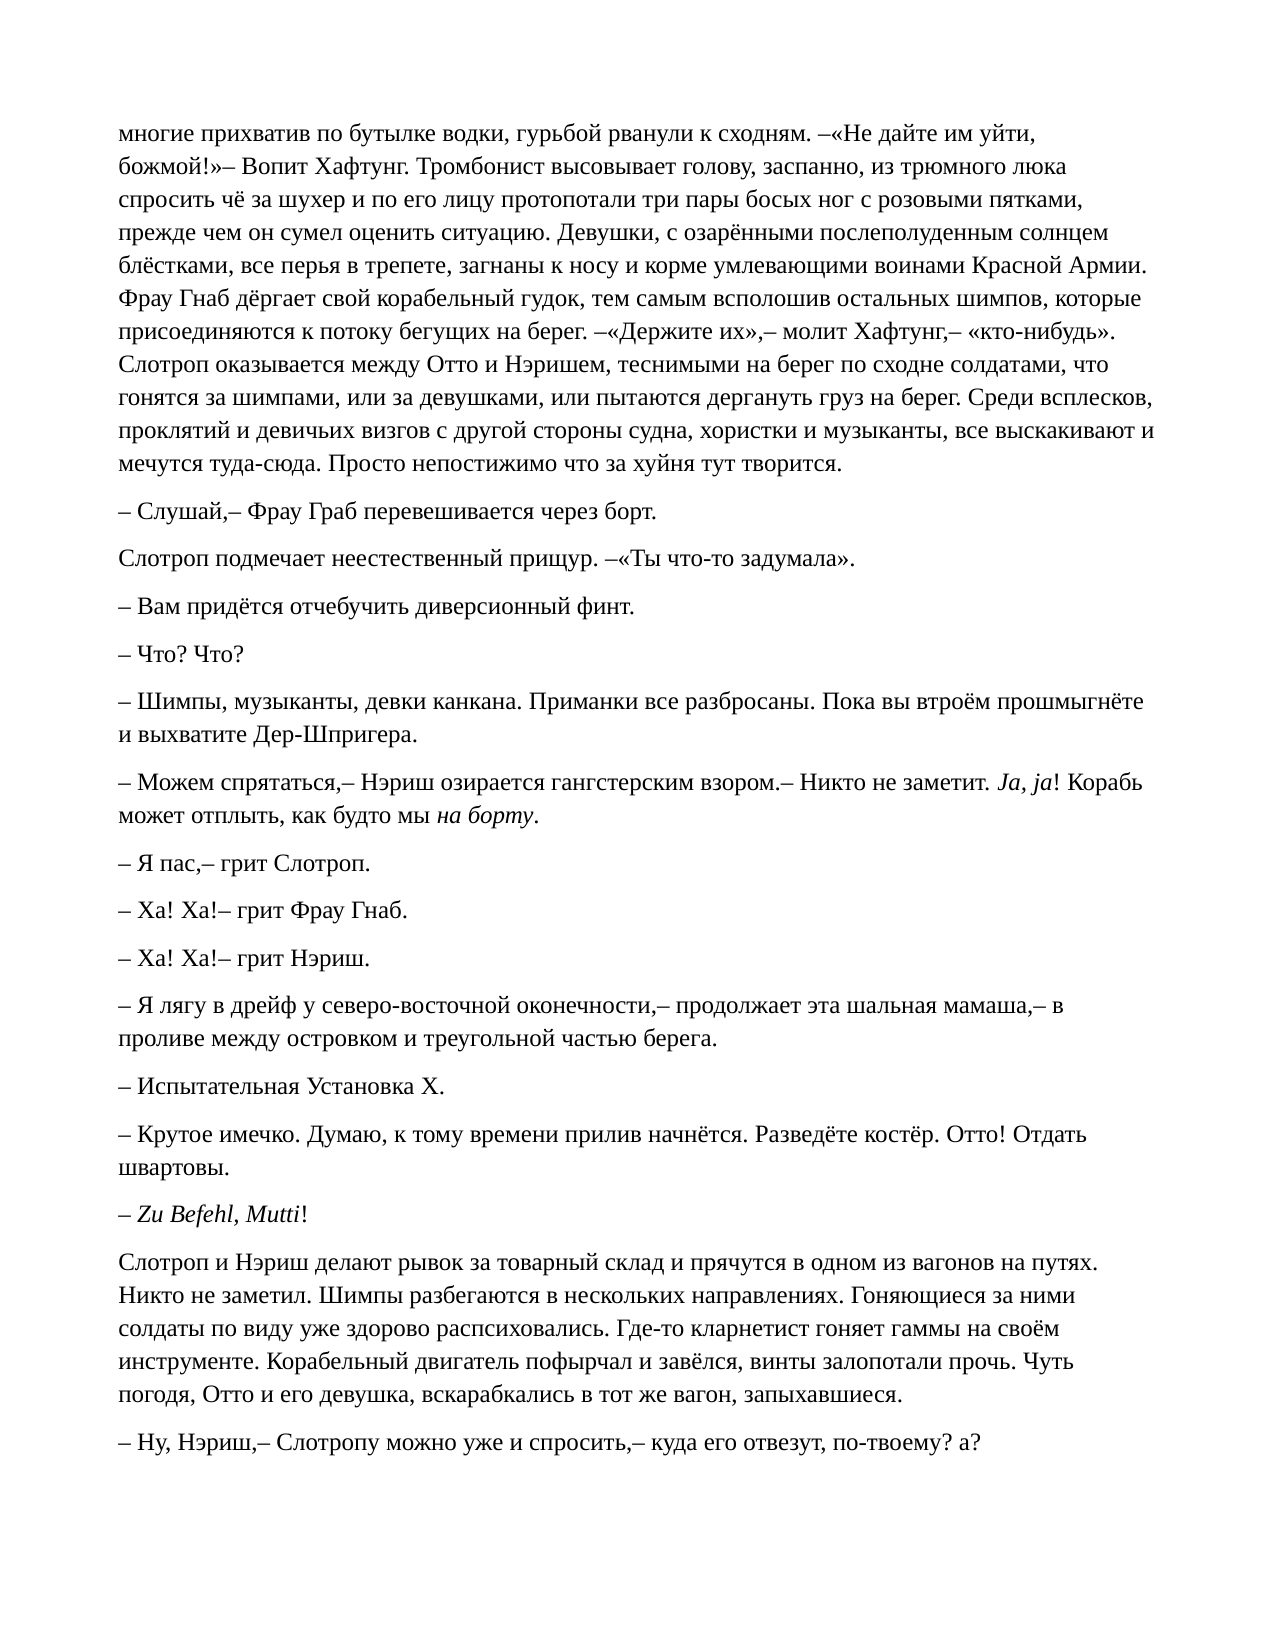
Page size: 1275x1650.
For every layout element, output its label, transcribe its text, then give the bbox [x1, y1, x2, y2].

text многие прихватив по бутылке водки, гурьбой рванули к сходням. –«Не дайте им уйти, божмой!»– Вопит Хафтунг. Тромбонист высовывает голову, заспанно, из трюмного люка спросить чё за шухер и по его лицу протопотали три пары босых ног с розовыми пятками, прежде чем он сумел оценить ситуацию. Девушки, с озарёнными послеполуденным солнцем блёстками, все перья в трепете, загнаны к носу и корме умлевающими воинами Красной Армии. Фрау Гнаб дёргает свой корабельный гудок, тем самым всполошив остальных шимпов, которые присоединяются к потоку бегущих на берег. –«Держите их»,– молит Хафтунг,– «кто-нибудь». Слотроп оказывается между Отто и Нэришем, теснимыми на берег по сходне солдатами, что гонятся за шимпами, или за девушками, или пытаются дергануть груз на берег. Среди всплесков, проклятий и девичьих визгов с другой стороны судна, хористки и музыканты, все выскакивают и мечутся туда-сюда. Просто непостижимо что за хуйня тут творится. [118, 118, 1157, 477]
text – Zu Befehl, Mutti! [118, 1199, 1157, 1228]
text – Крутое имечко. Думаю, к тому времени прилив начнётся. Разведёте костёр. Отто! Отдать швартовы. [118, 1119, 1157, 1180]
text – Что? Что? [118, 639, 1157, 667]
text Слотроп и Нэриш делают рывок за товарный склад и прячутся в одном из вагонов на путях. Никто не заметил. Шимпы разбегаются в нескольких направлениях. Гоняющиеся за ними солдаты по виду уже здорово распсиховались. Где-то кларнетист гоняет гаммы на своём инструменте. Корабельный двигатель пофырчал и завёлся, винты залопотали прочь. Чуть погодя, Отто и его девушка, вскарабкались в тот же вагон, запыхавшиеся. [118, 1247, 1157, 1408]
text – Можем спрятаться,– Нэриш озирается гангстерским взором.– Никто не заметит. Ja, ja! Корабь может отплыть, как будто мы на борту. [118, 767, 1157, 829]
text Слотроп подмечает неестественный прищур. –«Ты что-то задумала». [118, 543, 1157, 572]
text – Шимпы, музыканты, девки канкана. Приманки все разбросаны. Пока вы втроём прошмыгнёте и выхватите Дер-Шпригера. [118, 686, 1157, 748]
text – Слушай,– Фрау Граб перевешивается через борт. [118, 496, 1157, 525]
text – Испытательная Установка Х. [118, 1071, 1157, 1100]
text – Ха! Ха!– грит Фрау Гнаб. [118, 895, 1157, 924]
text – Ну, Нэриш,– Слотропу можно уже и спросить,– куда его отвезут, по-твоему? а? [118, 1427, 1157, 1455]
text – Я лягу в дрейф у северо-восточной оконечности,– продолжает эта шальная мамаша,– в проливе между островком и треугольной частью берега. [118, 990, 1157, 1052]
text – Вам придётся отчебучить диверсионный финт. [118, 591, 1157, 620]
text – Я пас,– грит Слотроп. [118, 848, 1157, 876]
text – Ха! Ха!– грит Нэриш. [118, 943, 1157, 972]
